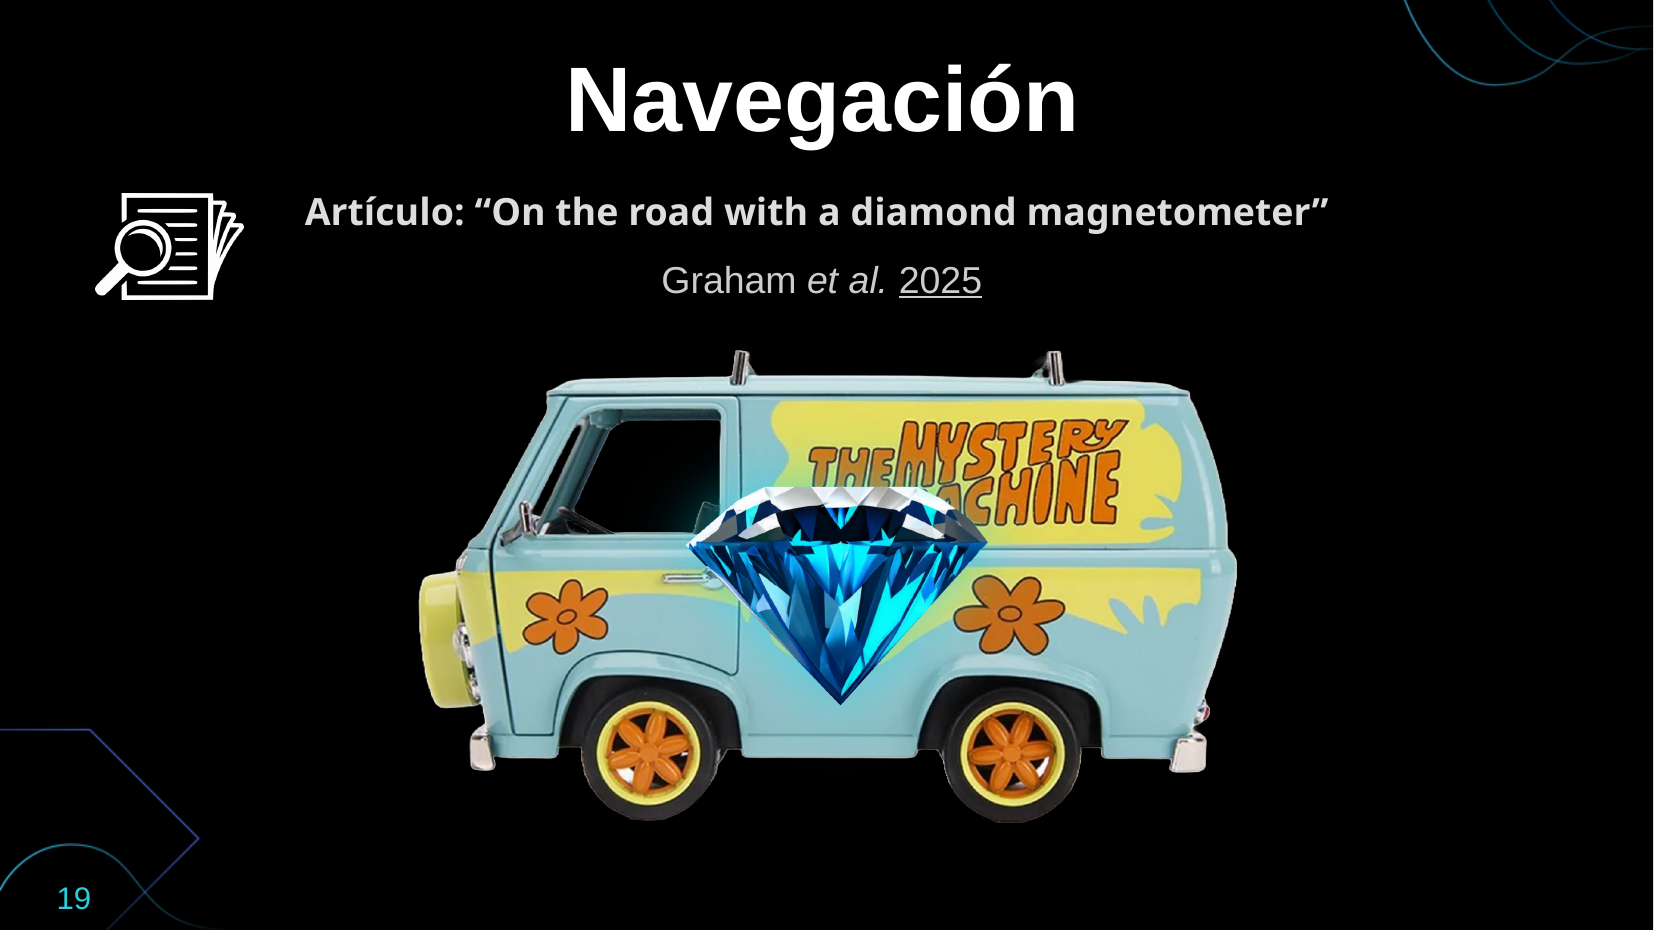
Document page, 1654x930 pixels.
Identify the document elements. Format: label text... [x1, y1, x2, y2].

text_box Navegación [551, 40, 1102, 159]
picture [0, 0, 1654, 930]
text_box Artículo: “On the road with a diamond magnetometer” [290, 177, 1363, 244]
text_box [42, 873, 215, 930]
text_box Graham et al. 2025 [646, 251, 1007, 311]
